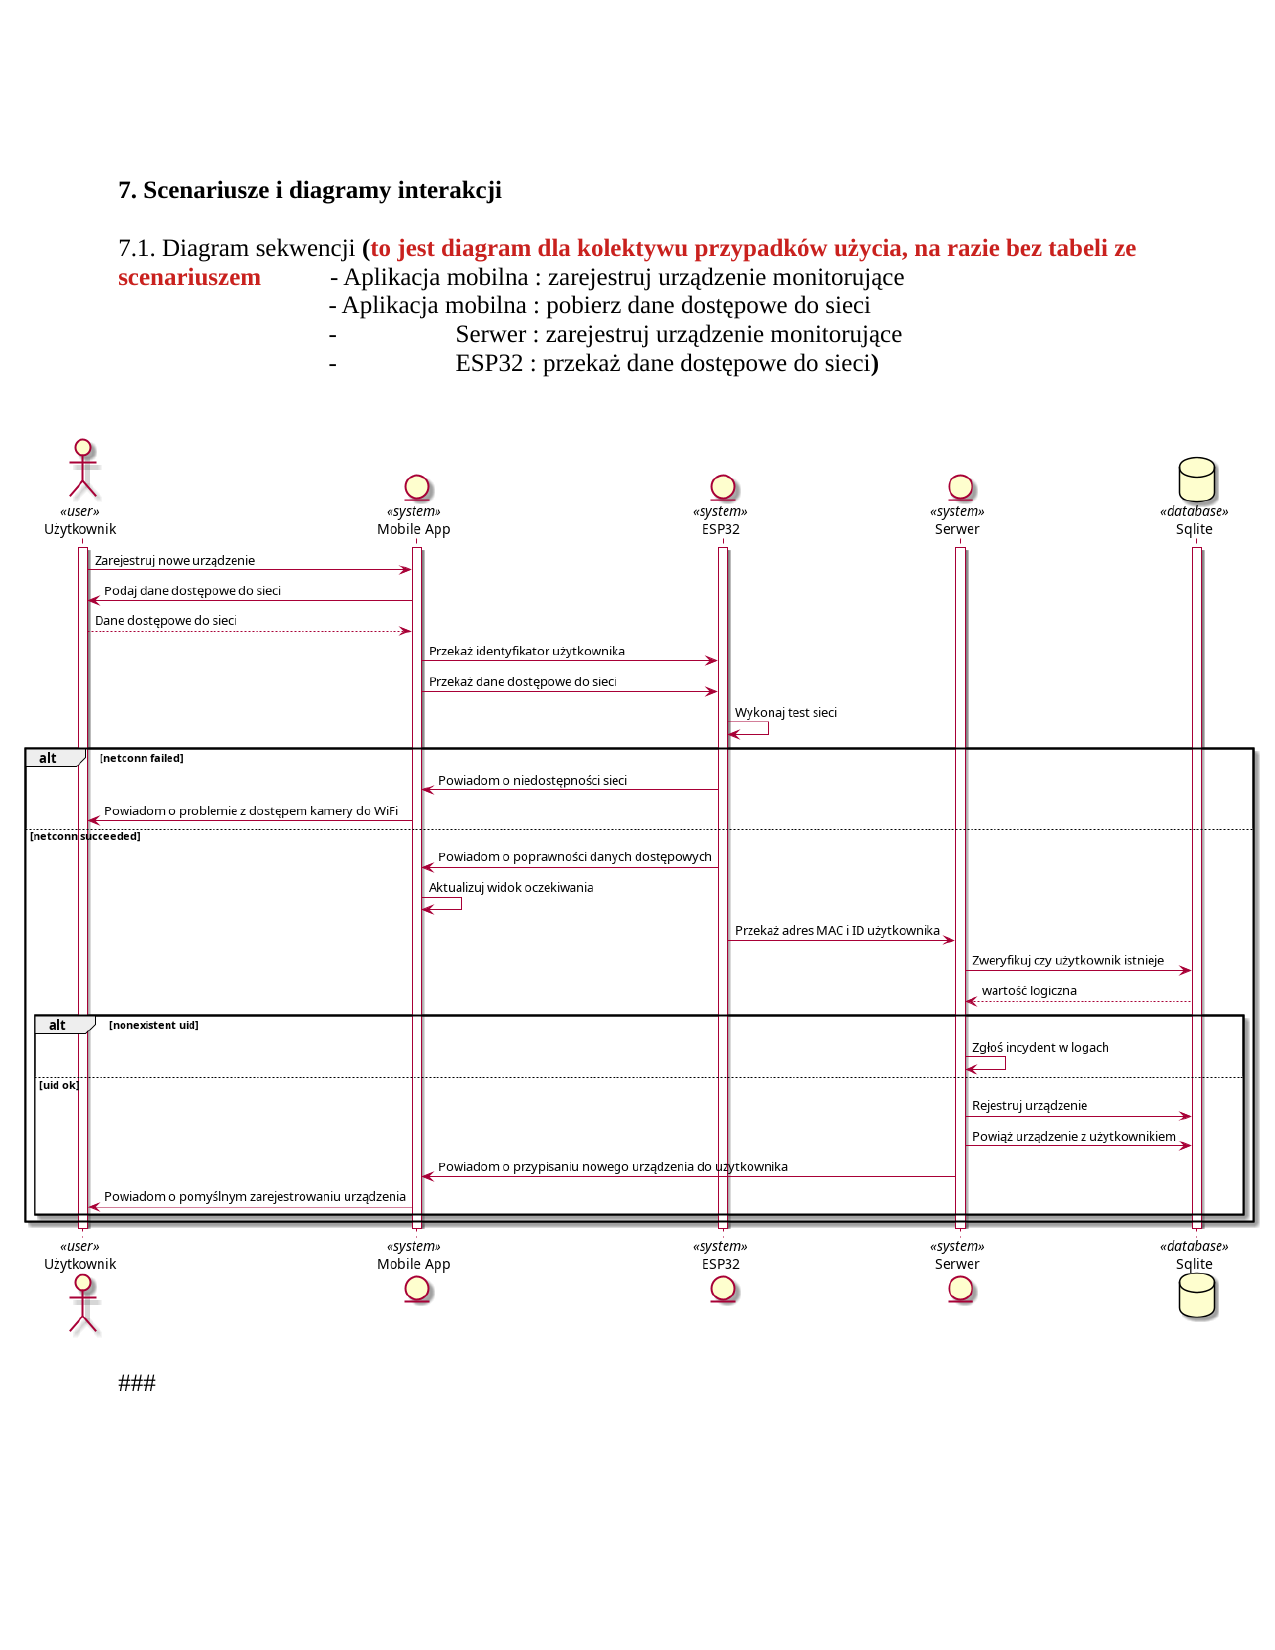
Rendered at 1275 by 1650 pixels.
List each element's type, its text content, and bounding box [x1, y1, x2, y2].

text ### [118, 1368, 1157, 1397]
text - Aplikacja mobilna : pobierz dane dostępowe do sieci [118, 291, 1157, 319]
text - ESP32 : przekaż dane dostępowe do sieci) [118, 348, 1157, 377]
picture [12, 434, 1263, 1340]
text - Serwer : zarejestruj urządzenie monitorujące [118, 319, 1157, 348]
text 7.1. Diagram sekwencji (to jest diagram dla kolektywu przypadków użycia, na razie bez tabeli ze scenariuszem - Aplikacja mobilna : zarejestruj urządzenie monitorujące [118, 233, 1157, 291]
text 7. Scenariusze i diagramy interakcji [118, 176, 1157, 204]
